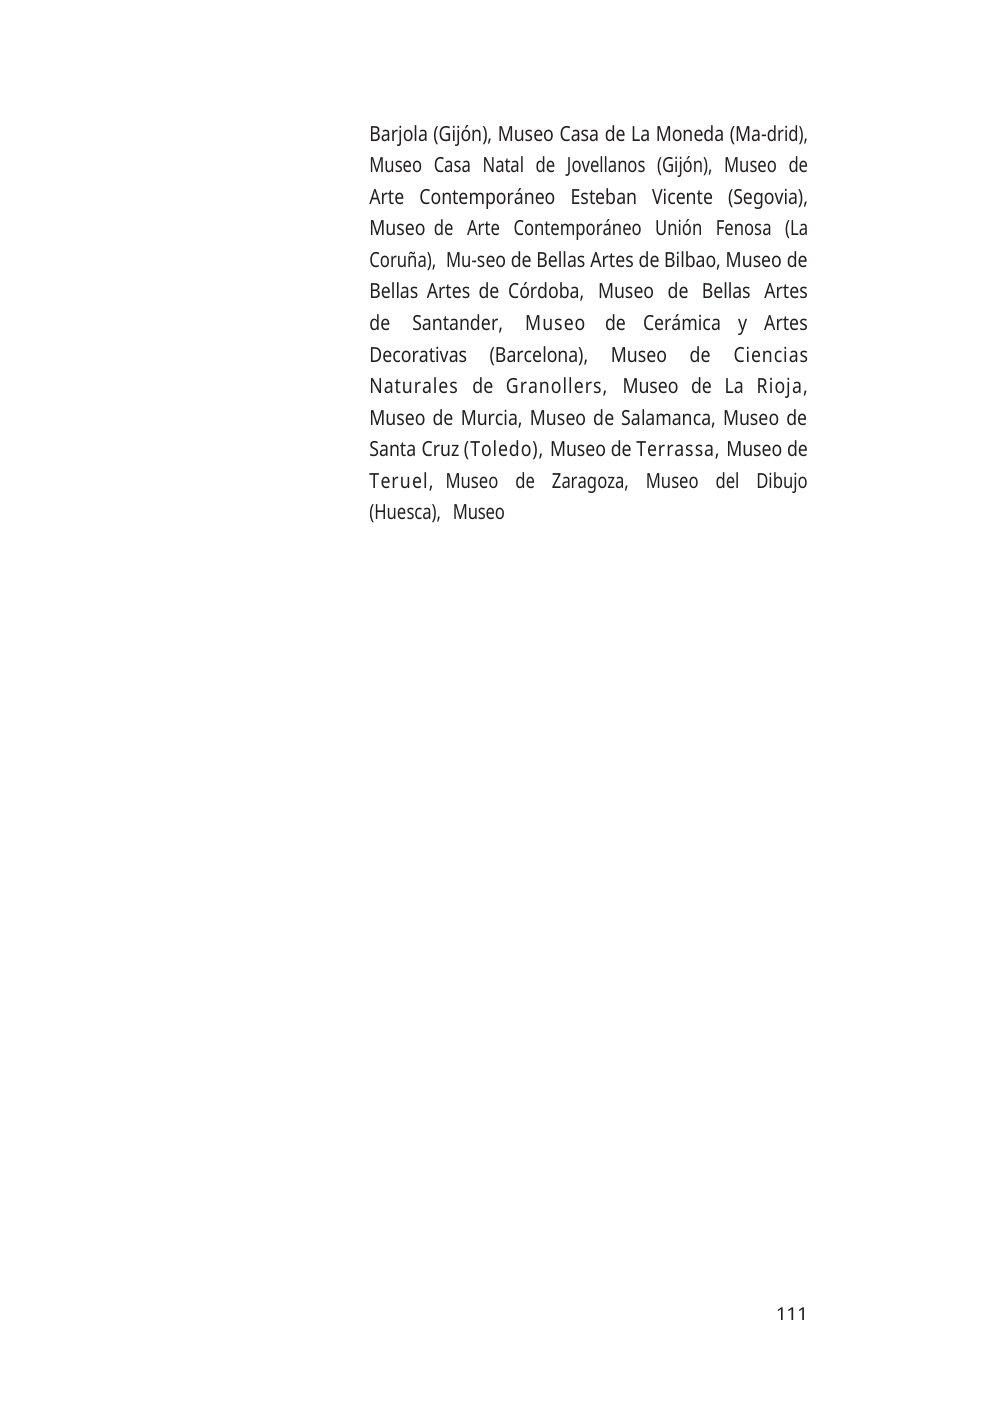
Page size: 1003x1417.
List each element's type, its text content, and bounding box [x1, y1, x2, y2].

text Barjola (Gijón), Museo Casa de La Moneda (Ma-drid), Museo Casa Natal de Jovellanos (Gijón), Museo de Arte Contemporáneo Esteban Vicente (Segovia), Museo de Arte Contemporáneo Unión Fenosa (La Coruña), Mu-seo de Bellas Artes de Bilbao, Museo de Bellas Artes de Córdoba, Museo de Bellas Artes de Santander, Museo de Cerámica y Artes Decorativas (Barcelona), Museo de Ciencias Naturales de Granollers, Museo de La Rioja, Museo de Murcia, Museo de Salamanca, Museo de Santa Cruz (Toledo), Museo de Terrassa, Museo de Teruel, Museo de Zaragoza, Museo del Dibujo (Huesca), Museo [369, 119, 808, 526]
